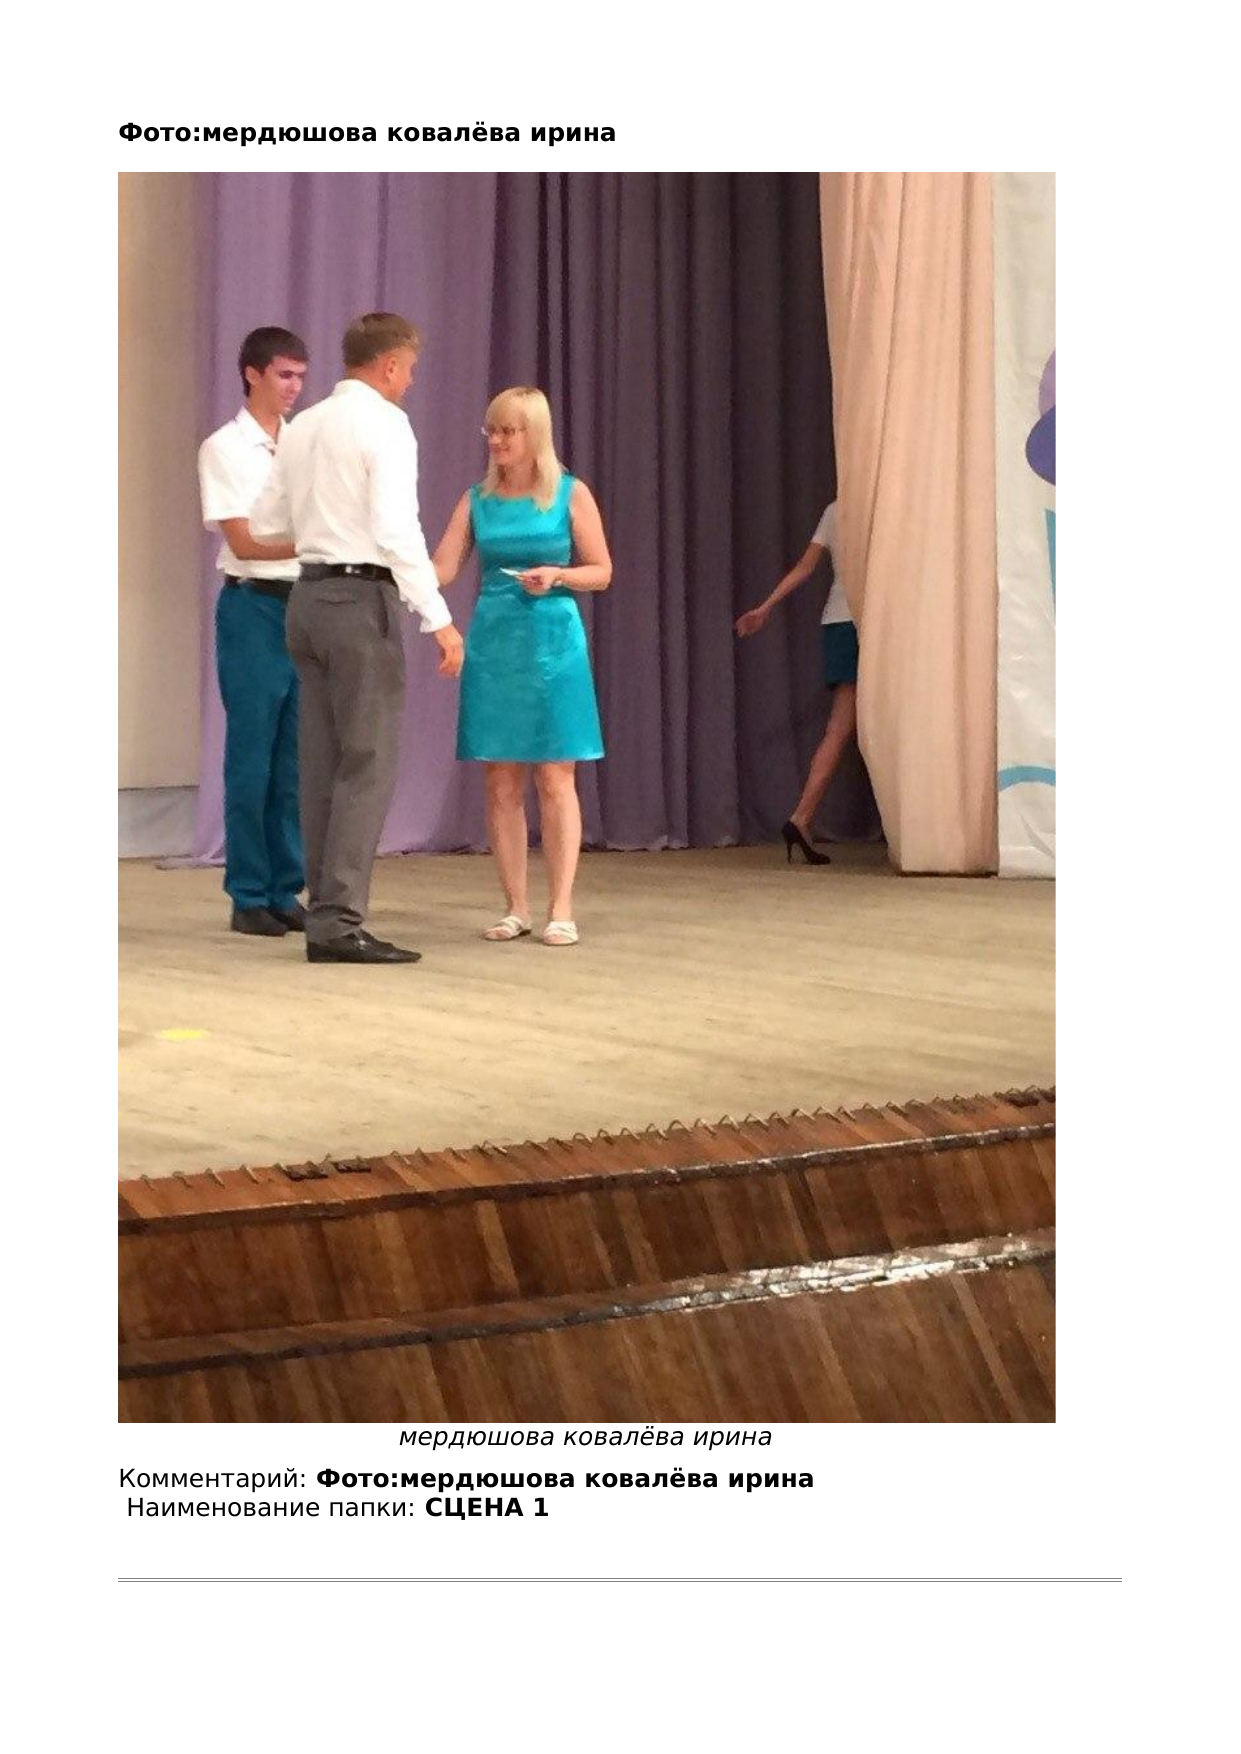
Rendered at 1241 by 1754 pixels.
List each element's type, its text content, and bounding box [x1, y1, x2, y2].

picture [118, 172, 1056, 1423]
text мердюшова ковалёва ирина [118, 1423, 1056, 1451]
subtitle Фото:мердюшова ковалёва ирина [118, 118, 1122, 147]
text Комментарий: Фото:мердюшова ковалёва ирина Наименование папки: СЦЕНА 1 [118, 1464, 1122, 1551]
